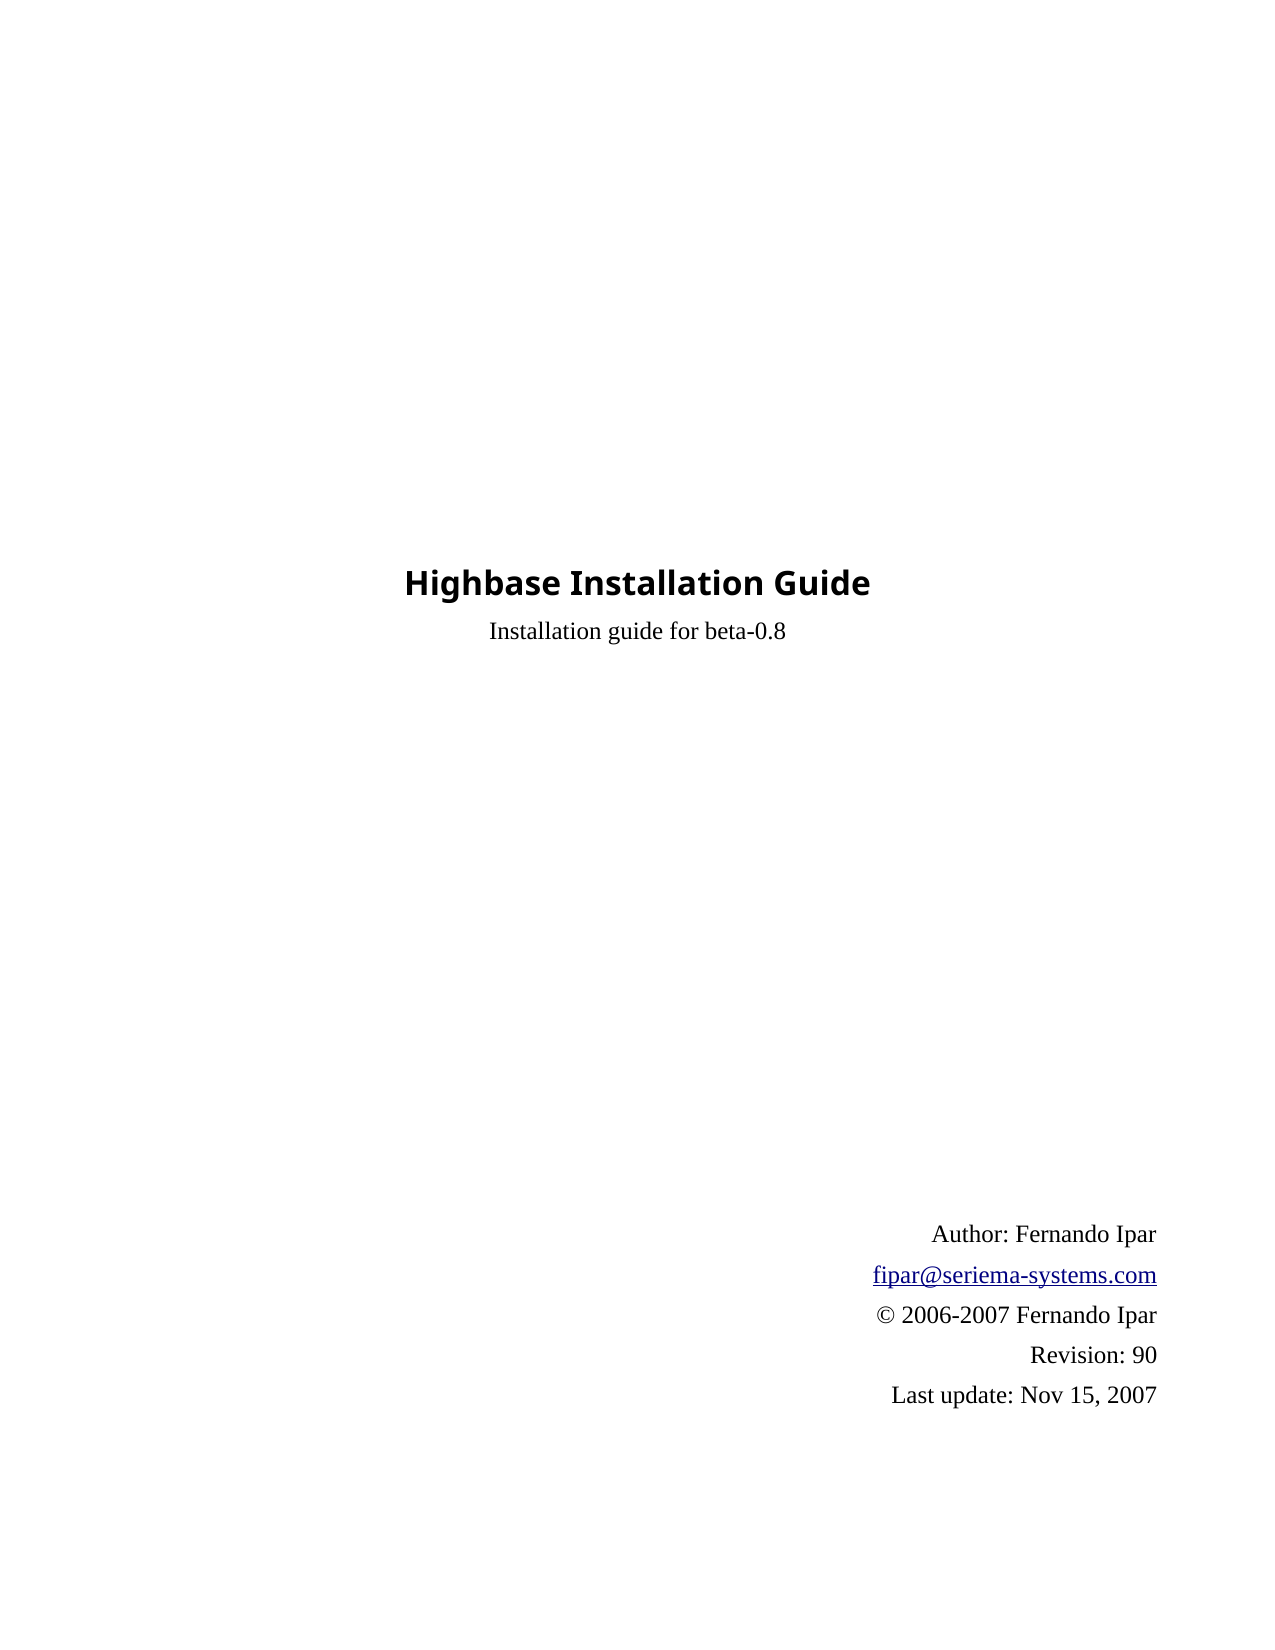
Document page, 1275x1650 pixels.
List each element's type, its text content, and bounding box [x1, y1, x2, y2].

text Author: Fernando Ipar [118, 1221, 1157, 1248]
text © 2006-2007 Fernando Ipar [118, 1301, 1157, 1329]
subtitle Highbase Installation Guide [118, 559, 1157, 605]
text Revision: 90 [118, 1341, 1157, 1369]
text Installation guide for beta-0.8 [118, 617, 1157, 645]
text fipar@seriema-systems.com [118, 1261, 1157, 1288]
text Last update: Nov 15, 2007 [118, 1381, 1157, 1409]
